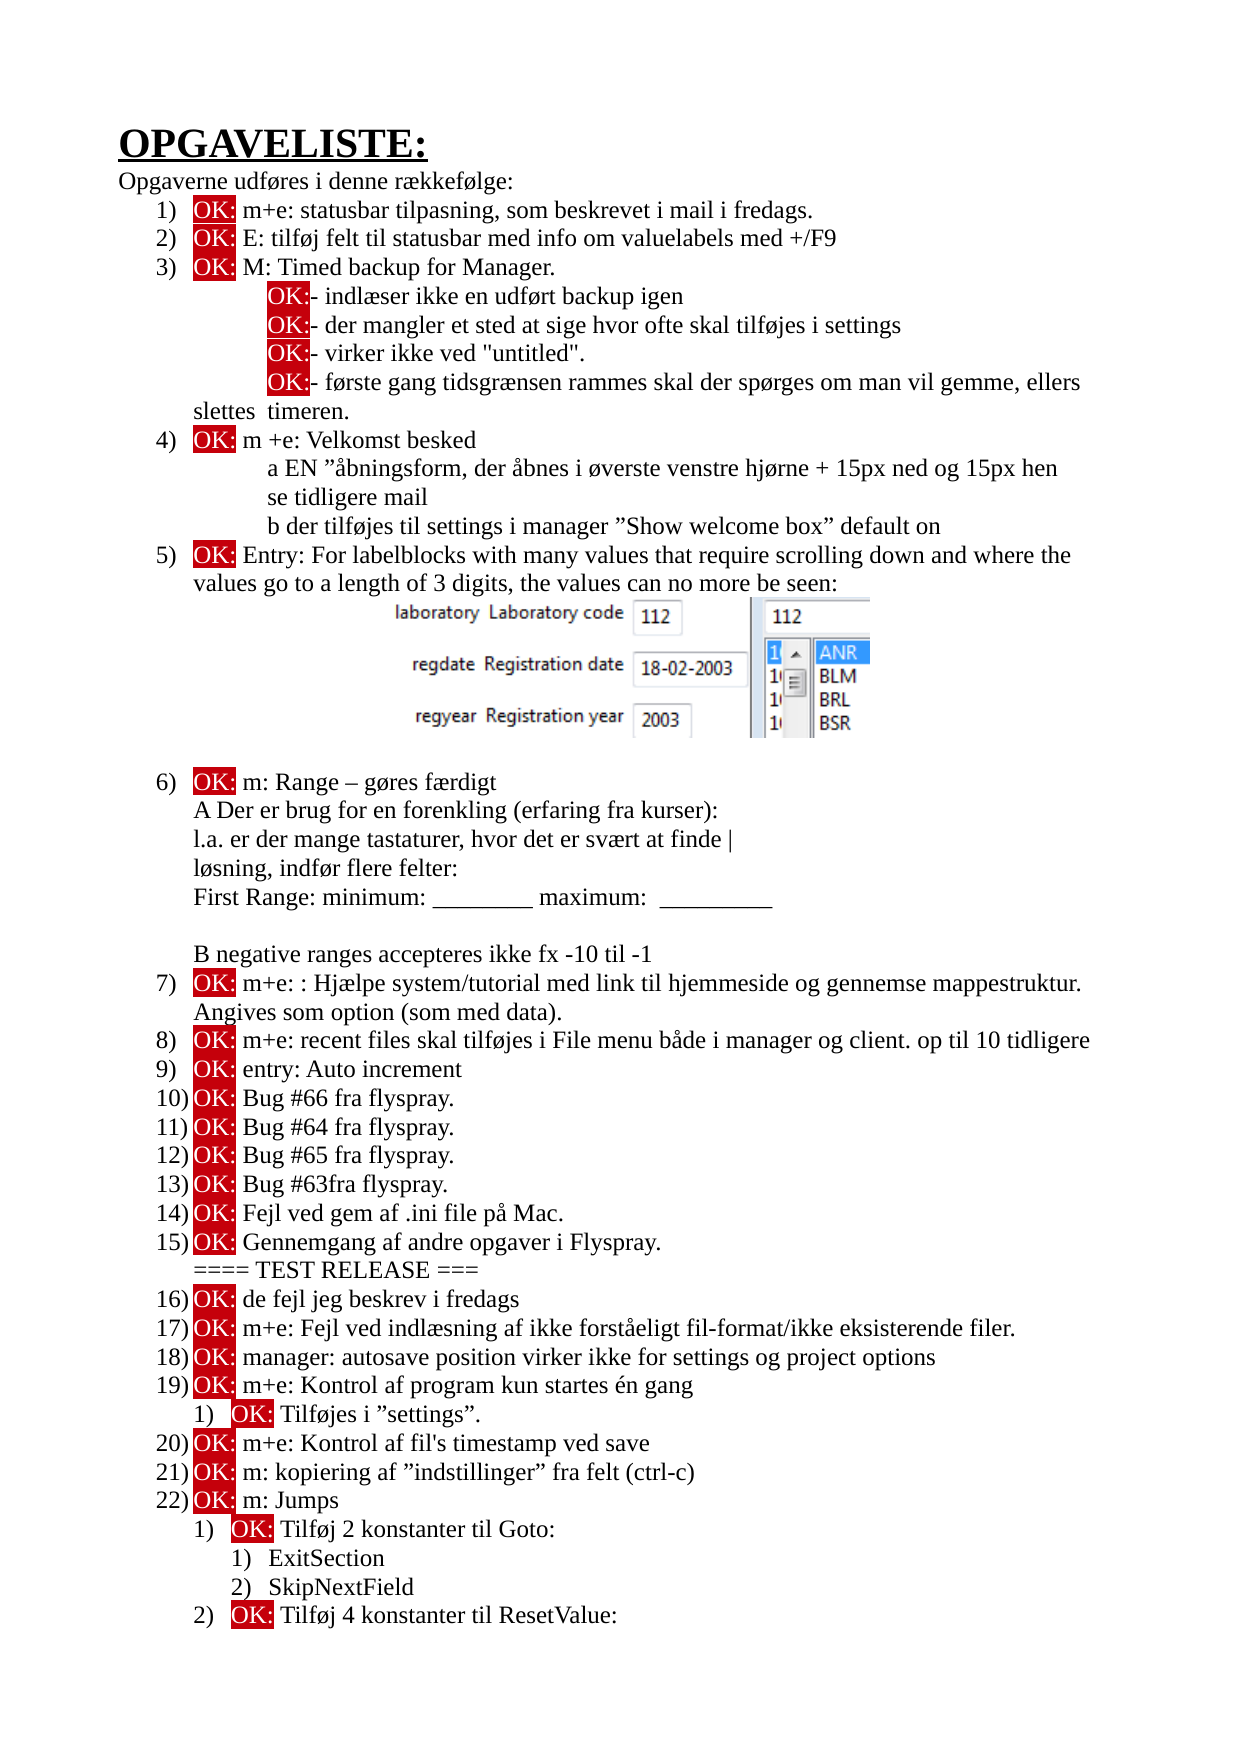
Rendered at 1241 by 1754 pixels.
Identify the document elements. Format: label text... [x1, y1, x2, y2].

list OK: Bug #65 fra flyspray. [156, 1140, 1122, 1169]
list OK: Entry: For labelblocks with many values that require scrolling down and where the values go to a length of 3 digits, the values can no more be seen: [156, 540, 1122, 597]
list OK: Gennemgang af andre opgaver i Flyspray. ==== TEST RELEASE === [156, 1227, 1122, 1284]
list OK: Bug #63fra flyspray. [156, 1169, 1122, 1198]
list OK: entry: Auto increment [156, 1054, 1122, 1083]
list OK: m: Range – gøres færdigt A Der er brug for en forenkling (erfaring fra kurser): [156, 767, 1122, 824]
list se tidligere mail [156, 482, 1122, 511]
list løsning, indfør flere felter: [156, 853, 1122, 882]
list OK:- der mangler et sted at sige hvor ofte skal tilføjes i settings [156, 310, 1122, 338]
list First Range: minimum: ________ maximum: _________ [156, 882, 1122, 910]
list SkipNextField [231, 1572, 1122, 1600]
list OK: m+e: : Hjælpe system/tutorial med link til hjemmeside og gennemse mappestruktur. Angives som option (som med data). [156, 968, 1122, 1025]
list OK: M: Timed backup for Manager. [156, 252, 1122, 281]
list OK: Tilføjes i ”settings”. [193, 1399, 1122, 1428]
list OK:- indlæser ikke en udført backup igen [156, 281, 1122, 310]
list b der tilføjes til settings i manager ”Show welcome box” default on [156, 511, 1122, 540]
list ExitSection [231, 1543, 1122, 1572]
list OK: manager: autosave position virker ikke for settings og project options [156, 1342, 1122, 1370]
list OK: m+e: Fejl ved indlæsning af ikke forståeligt fil-format/ikke eksisterende filer. [156, 1313, 1122, 1342]
list OK: Bug #66 fra flyspray. [156, 1083, 1122, 1112]
list B negative ranges accepteres ikke fx -10 til -1 [156, 910, 1122, 968]
picture [370, 597, 870, 738]
list l.a. er der mange tastaturer, hvor det er svært at finde | [156, 824, 1122, 853]
list OK:- første gang tidsgrænsen rammes skal der spørges om man vil gemme, ellers slettes timeren. [156, 367, 1122, 425]
list OK: de fejl jeg beskrev i fredags [156, 1284, 1122, 1313]
list OK: Tilføj 4 konstanter til ResetValue: [193, 1600, 1122, 1629]
list a EN ”åbningsform, der åbnes i øverste venstre hjørne + 15px ned og 15px hen [156, 453, 1122, 482]
list OK: m+e: Kontrol af fil's timestamp ved save [156, 1428, 1122, 1457]
list OK: E: tilføj felt til statusbar med info om valuelabels med +/F9 [156, 223, 1122, 252]
list OK: m+e: Kontrol af program kun startes én gang [156, 1370, 1122, 1399]
list OK: m: Jumps [156, 1485, 1122, 1514]
list OK: m+e: recent files skal tilføjes i File menu både i manager og client. op til 10 tidligere [156, 1025, 1122, 1054]
list OK: Bug #64 fra flyspray. [156, 1112, 1122, 1140]
list OK:- virker ikke ved "untitled". [156, 338, 1122, 367]
list OK: m +e: Velkomst besked [156, 425, 1122, 453]
list OK: Fejl ved gem af .ini file på Mac. [156, 1198, 1122, 1227]
list OK: m+e: statusbar tilpasning, som beskrevet i mail i fredags. [156, 195, 1122, 223]
list OK: Tilføj 2 konstanter til Goto: [193, 1514, 1122, 1543]
list OK: m: kopiering af ”indstillinger” fra felt (ctrl-c) [156, 1457, 1122, 1485]
text Opgaverne udføres i denne rækkefølge: [118, 166, 1122, 195]
text OPGAVELISTE: [118, 118, 1122, 166]
